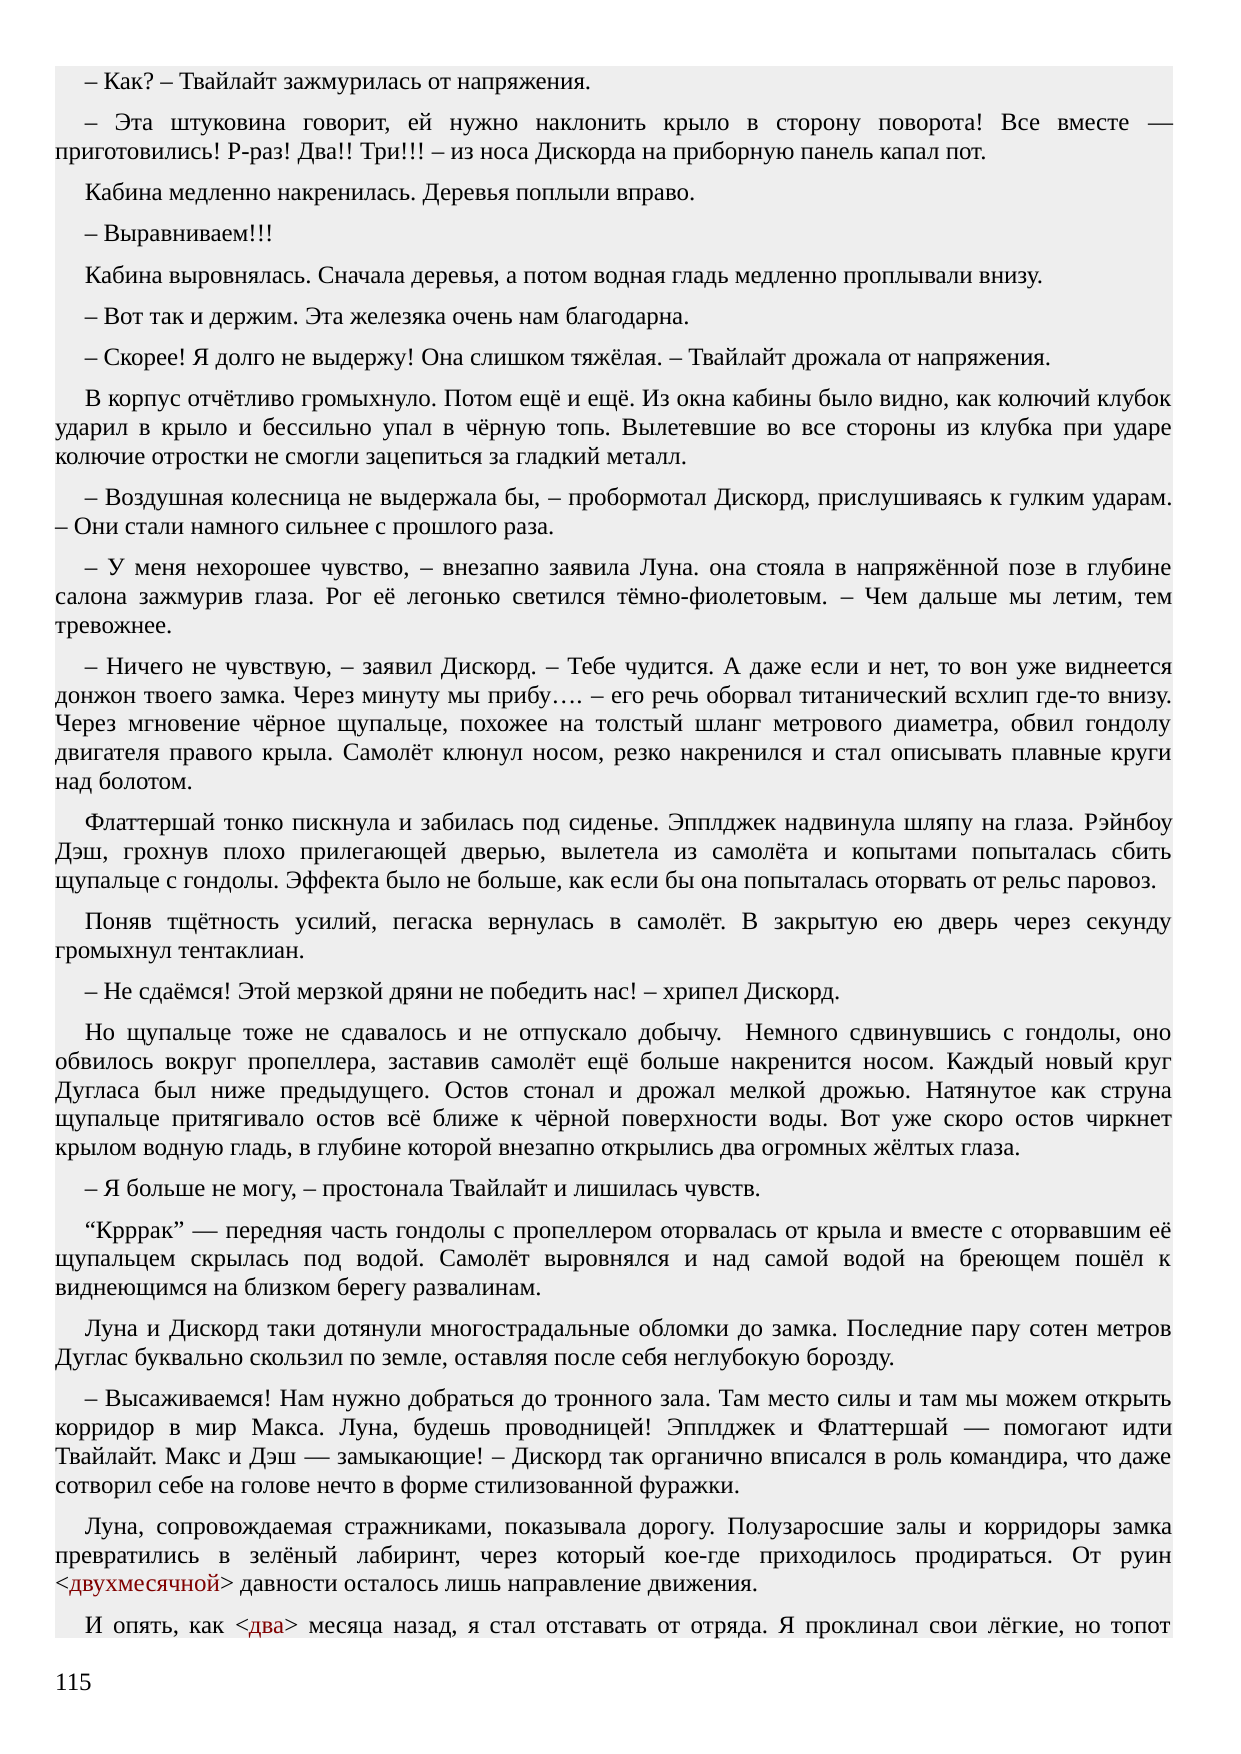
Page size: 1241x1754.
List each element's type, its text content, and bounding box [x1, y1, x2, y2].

text Флаттершай тонко пискнула и забилась под сиденье. Эпплджек надвинула шляпу на глаза. Рэйнбоу Дэш, грохнув плохо прилегающей дверью, вылетела из самолёта и копытами попыталась сбить щупальце с гондолы. Эффекта было не больше, как если бы она попыталась оторвать от рельс паровоз. [55, 807, 1173, 893]
text Луна, сопровождаемая стражниками, показывала дорогу. Полузаросшие залы и корридоры замка превратились в зелёный лабиринт, через который кое-где приходилось продираться. От руин <двухмесячной> давности осталось лишь направление движения. [55, 1511, 1173, 1597]
text Луна и Дискорд таки дотянули многострадальные обломки до замка. Последние пару сотен метров Дуглас буквально скользил по земле, оставляя после себя неглубокую борозду. [55, 1313, 1173, 1371]
text – Воздушная колесница не выдержала бы, – пробормотал Дискорд, прислушиваясь к гулким ударам. – Они стали намного сильнее с прошлого раза. [55, 482, 1173, 540]
text И опять, как <два> месяца назад, я стал отставать от отряда. Я проклинал свои лёгкие, но топот [55, 1610, 1173, 1638]
text – Как? – Твайлайт зажмурилась от напряжения. [55, 66, 1173, 95]
text – Скорее! Я долго не выдержу! Она слишком тяжёлая. – Твайлайт дрожала от напряжения. [55, 342, 1173, 371]
text Поняв тщётность усилий, пегаска вернулась в самолёт. В закрытую ею дверь через секунду громыхнул тентаклиан. [55, 906, 1173, 963]
text – Высаживаемся! Нам нужно добраться до тронного зала. Там место силы и там мы можем открыть корридор в мир Макса. Луна, будешь проводницей! Эпплджек и Флаттершай — помогают идти Твайлайт. Макс и Дэш — замыкающие! – Дискорд так органично вписался в роль командира, что даже сотворил себе на голове нечто в форме стилизованной фуражки. [55, 1383, 1173, 1498]
text – Вот так и держим. Эта железяка очень нам благодарна. [55, 301, 1173, 330]
text – Не сдаёмся! Этой мерзкой дряни не победить нас! – хрипел Дискорд. [55, 976, 1173, 1005]
text – Выравниваем!!! [55, 218, 1173, 247]
text Кабина выровнялась. Сначала деревья, а потом водная гладь медленно проплывали внизу. [55, 260, 1173, 288]
text “Крррак” — передняя часть гондолы с пропеллером оторвалась от крыла и вместе с оторвавшим её щупальцем скрылась под водой. Самолёт выровнялся и над самой водой на бреющем пошёл к виднеющимся на близком берегу развалинам. [55, 1215, 1173, 1301]
text В корпус отчётливо громыхнуло. Потом ещё и ещё. Из окна кабины было видно, как колючий клубок ударил в крыло и бессильно упал в чёрную топь. Вылетевшие во все стороны из клубка при ударе колючие отростки не смогли зацепиться за гладкий металл. [55, 383, 1173, 470]
text – Эта штуковина говорит, ей нужно наклонить крыло в сторону поворота! Все вместе — приготовились! Р-раз! Два!! Три!!! – из носа Дискорда на приборную панель капал пот. [55, 107, 1173, 165]
text – У меня нехорошее чувство, – внезапно заявила Луна. она стояла в напряжённой позе в глубине салона зажмурив глаза. Рог её легонько светился тёмно-фиолетовым. – Чем дальше мы летим, тем тревожнее. [55, 552, 1173, 638]
text Но щупальце тоже не сдавалось и не отпускало добычу. Немного сдвинувшись с гондолы, оно обвилось вокруг пропеллера, заставив самолёт ещё больше накренится носом. Каждый новый круг Дугласа был ниже предыдущего. Остов стонал и дрожал мелкой дрожью. Натянутое как струна щупальце притягивало остов всё ближе к чёрной поверхности воды. Вот уже скоро остов чиркнет крылом водную гладь, в глубине которой внезапно открылись два огромных жёлтых глаза. [55, 1017, 1173, 1161]
text Кабина медленно накренилась. Деревья поплыли вправо. [55, 177, 1173, 206]
text – Ничего не чувствую, – заявил Дискорд. – Тебе чудится. А даже если и нет, то вон уже виднеется донжон твоего замка. Через минуту мы прибу…. – его речь оборвал титанический всхлип где-то внизу. Через мгновение чёрное щупальце, похожее на толстый шланг метрового диаметра, обвил гондолу двигателя правого крыла. Самолёт клюнул носом, резко накренился и стал описывать плавные круги над болотом. [55, 651, 1173, 795]
text – Я больше не могу, – простонала Твайлайт и лишилась чувств. [55, 1173, 1173, 1202]
